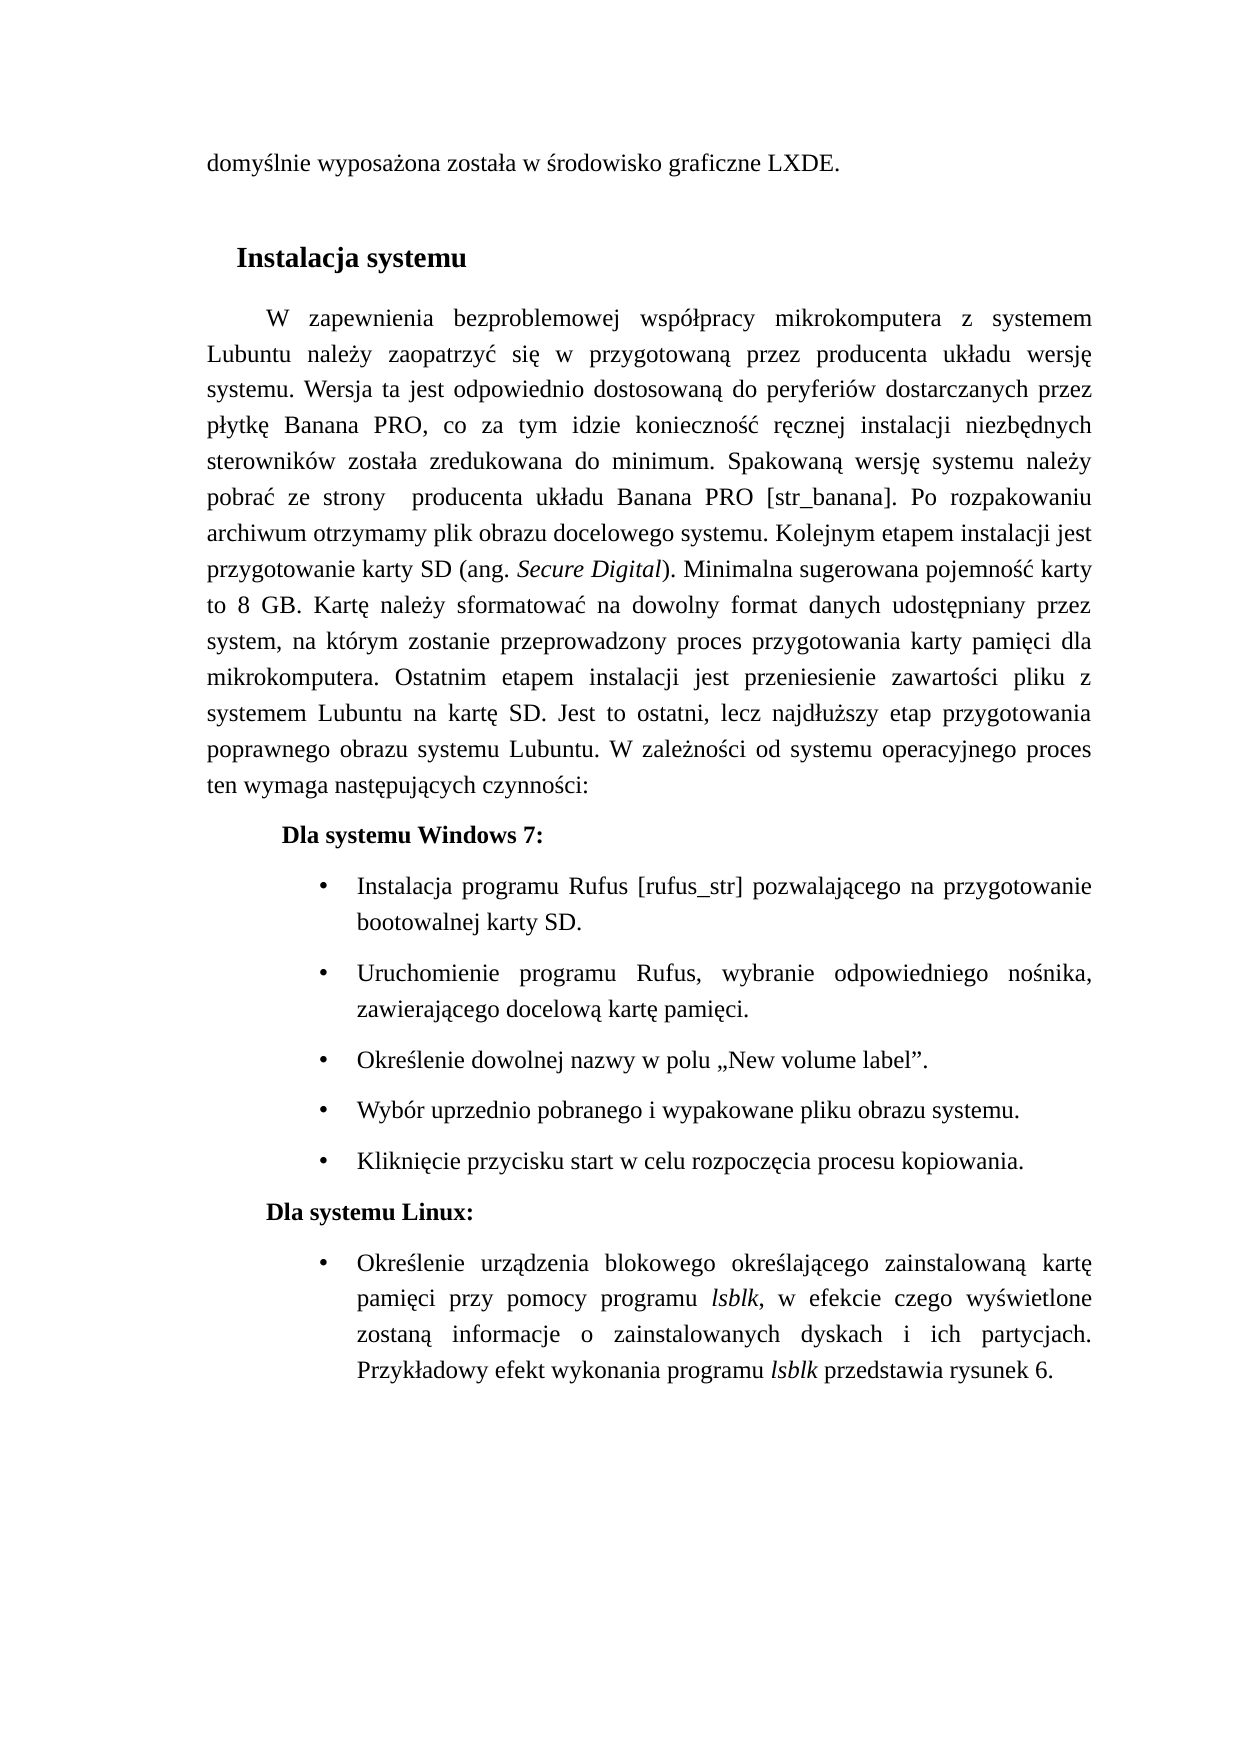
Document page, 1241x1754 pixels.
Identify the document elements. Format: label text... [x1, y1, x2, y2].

list Dla systemu Windows 7: [244, 821, 1093, 849]
list Określenie urządzenia blokowego określającego zainstalowaną kartę pamięci przy pomocy programu lsblk, w efekcie czego wyświetlone zostaną informacje o zainstalowanych dyskach i ich partycjach. Przykładowy efekt wykonania programu lsblk przedstawia rysunek 6. [319, 1248, 1093, 1384]
list Uruchomienie programu Rufus, wybranie odpowiedniego nośnika, zawierającego docelową kartę pamięci. [319, 958, 1093, 1023]
list Kliknięcie przycisku start w celu rozpoczęcia procesu kopiowania. [319, 1146, 1093, 1175]
text Dla systemu Linux: [207, 1197, 1093, 1226]
text W zapewnienia bezproblemowej współpracy mikrokomputera z systemem Lubuntu należy zaopatrzyć się w przygotowaną przez producenta układu wersję systemu. Wersja ta jest odpowiednio dostosowaną do peryferiów dostarczanych przez płytkę Banana PRO, co za tym idzie konieczność ręcznej instalacji niezbędnych sterowników została zredukowana do minimum. Spakowaną wersję systemu należy pobrać ze strony producenta układu Banana PRO [str_banana]. Po rozpakowaniu archiwum otrzymamy plik obrazu docelowego systemu. Kolejnym etapem instalacji jest przygotowanie karty SD (ang. Secure Digital). Minimalna sugerowana pojemność karty to 8 GB. Kartę należy sformatować na dowolny format danych udostępniany przez system, na którym zostanie przeprowadzony proces przygotowania karty pamięci dla mikrokomputera. Ostatnim etapem instalacji jest przeniesienie zawartości pliku z systemem Lubuntu na kartę SD. Jest to ostatni, lecz najdłuższy etap przygotowania poprawnego obrazu systemu Lubuntu. W zależności od systemu operacyjnego proces ten wymaga następujących czynności: [207, 303, 1093, 799]
text domyślnie wyposażona została w środowisko graficzne LXDE. [207, 148, 1093, 176]
list Instalacja programu Rufus [rufus_str] pozwalającego na przygotowanie bootowalnej karty SD. [319, 871, 1093, 936]
subtitle Instalacja systemu [207, 240, 1093, 273]
list Określenie dowolnej nazwy w polu „New volume label”. [319, 1045, 1093, 1073]
list Wybór uprzednio pobranego i wypakowane pliku obrazu systemu. [319, 1095, 1093, 1124]
